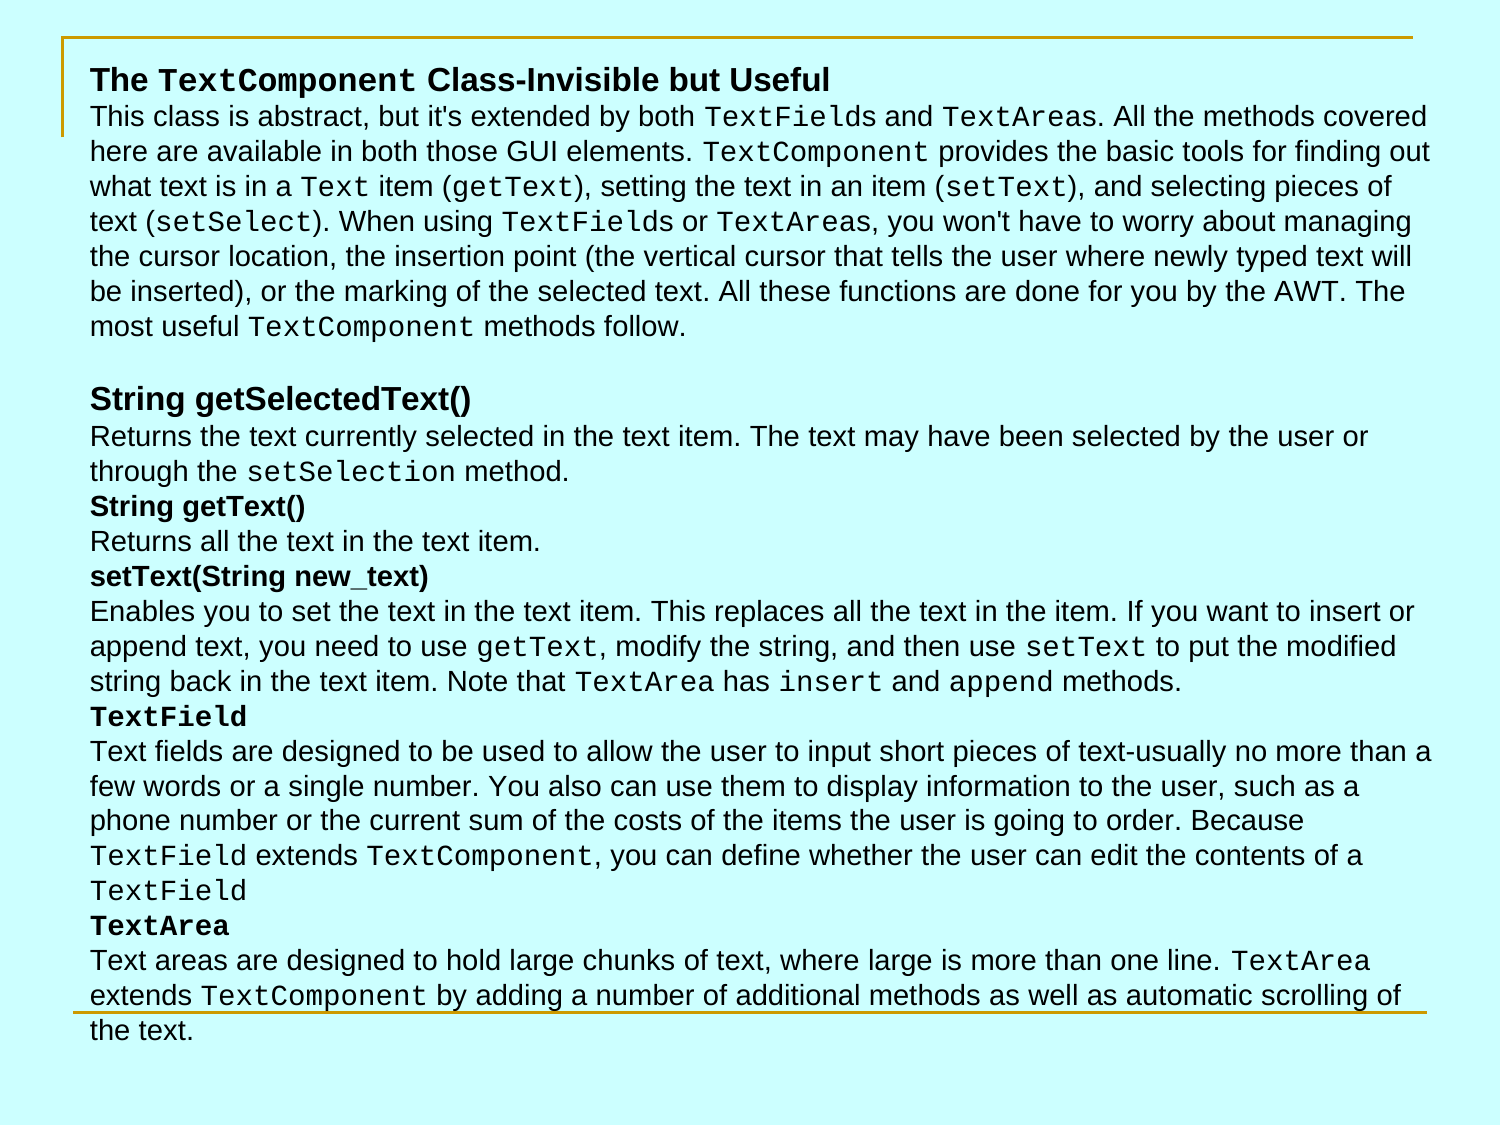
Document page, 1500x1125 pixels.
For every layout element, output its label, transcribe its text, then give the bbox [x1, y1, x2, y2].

text_box The TextComponent Class-Invisible but Useful This class is abstract, but it's extended by both TextFields and TextAreas. All the methods covered here are available in both those GUI elements. TextComponent provides the basic tools for finding out what text is in a Text item (getText), setting the text in an item (setText), and selecting pieces of text (setSelect). When using TextFields or TextAreas, you won't have to worry about managing the cursor location, the insertion point (the vertical cursor that tells the user where newly typed text will be inserted), or the marking of the selected text. All these functions are done for you by the AWT. The most useful TextComponent methods follow. String getSelectedText() Returns the text currently selected in the text item. The text may have been selected by the user or through the setSelection method. String getText() Returns all the text in the text item. setText(String new_text) Enables you to set the text in the text item. This replaces all the text in the item. If you want to insert or append text, you need to use getText, modify the string, and then use setText to put the modified string back in the text item. Note that TextArea has insert and append methods. TextField Text fields are designed to be used to allow the user to input short pieces of text-usually no more than a few words or a single number. You also can use them to display information to the user, such as a phone number or the current sum of the costs of the items the user is going to order. Because TextField extends TextComponent, you can define whether the user can edit the contents of a TextField TextArea Text areas are designed to hold large chunks of text, where large is more than one line. TextArea extends TextComponent by adding a number of additional methods as well as automatic scrolling of the text. [74, 49, 1450, 1090]
